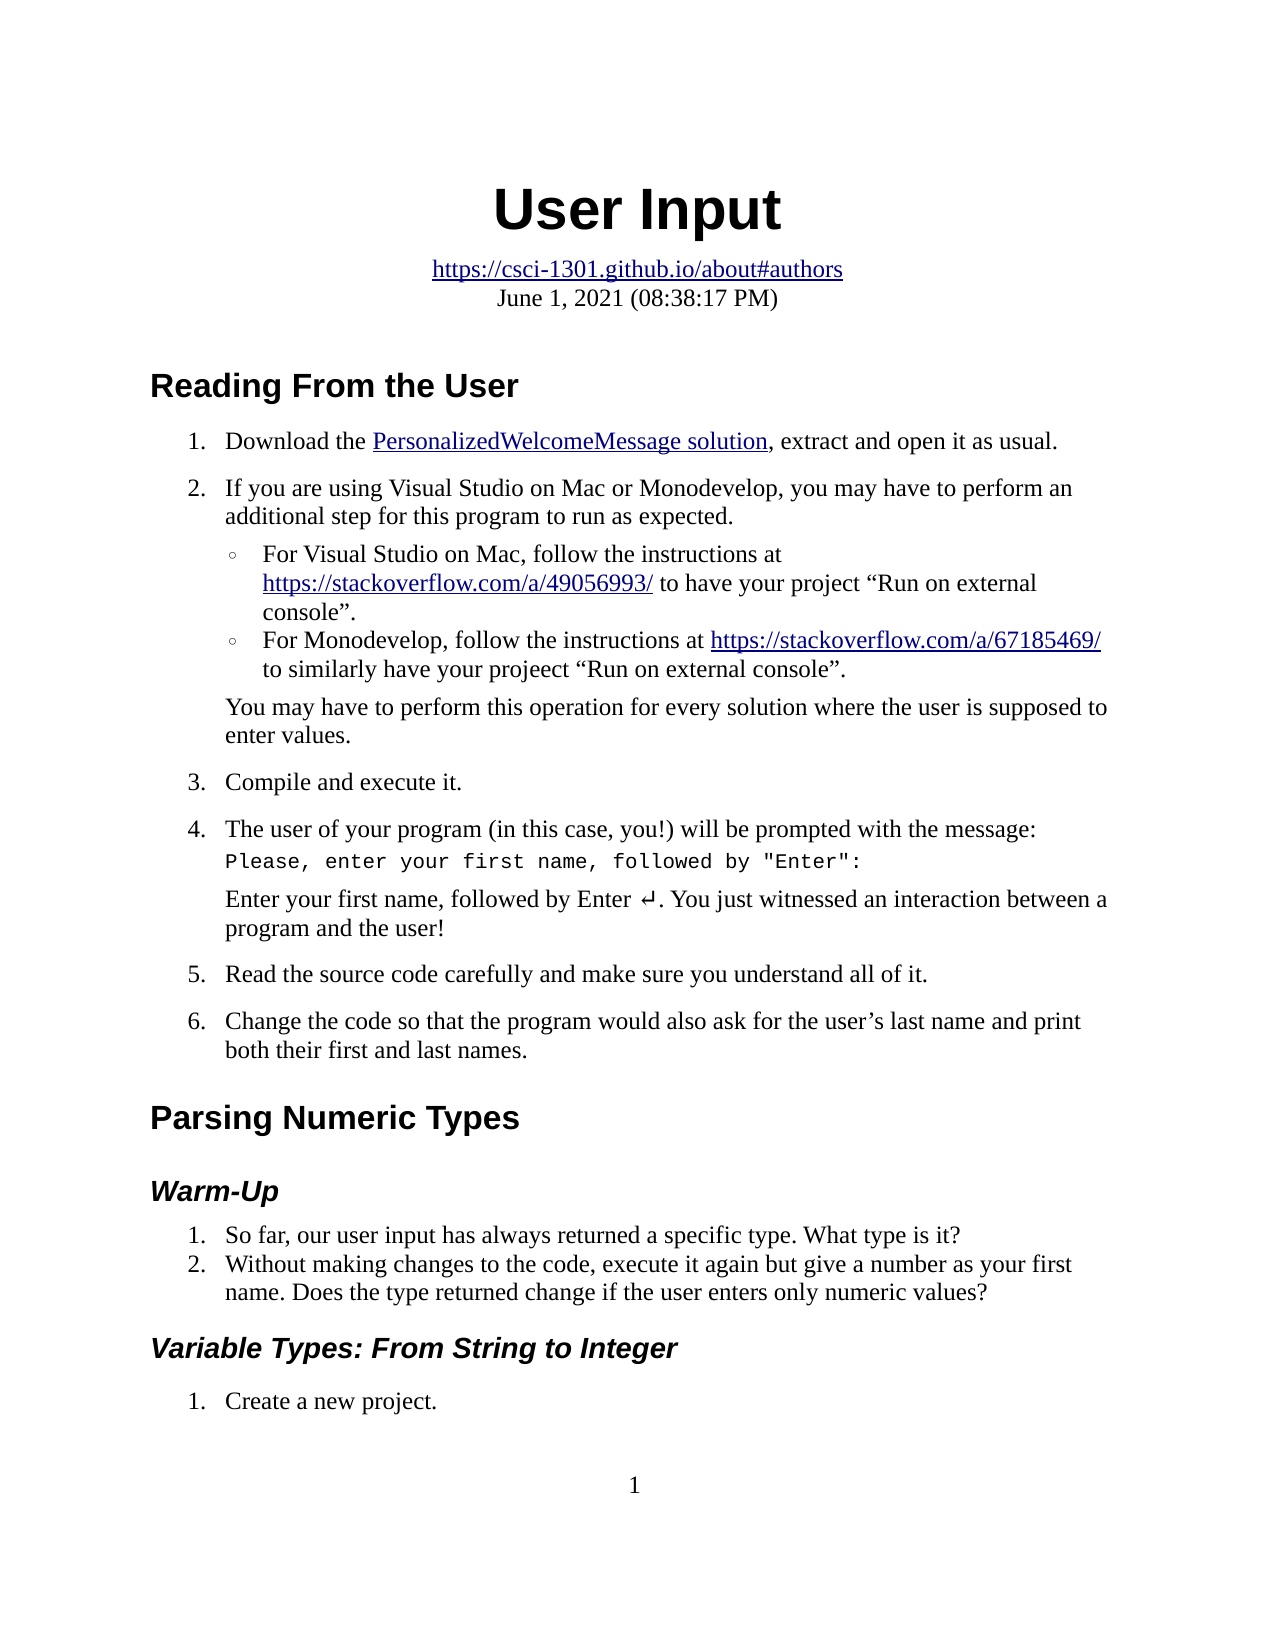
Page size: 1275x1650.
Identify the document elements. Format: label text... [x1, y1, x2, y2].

list Compile and execute it. [187, 767, 1125, 796]
list If you are using Visual Studio on Mac or Monodevelop, you may have to perform an additional step for this program to run as expected. [187, 473, 1125, 530]
text https://csci-1301.github.io/about#authors [150, 254, 1125, 283]
list You may have to perform this operation for every solution where the user is supposed to enter values. [187, 692, 1125, 749]
subtitle Reading From the User [150, 366, 1125, 404]
list Read the source code carefully and make sure you understand all of it. [187, 959, 1125, 988]
title User Input [150, 175, 1125, 242]
list Enter your first name, followed by Enter ↵. You just witnessed an interaction between a program and the user! [187, 884, 1125, 942]
list Please, enter your first name, followed by "Enter": [187, 852, 1125, 875]
subtitle Variable Types: From String to Integer [150, 1331, 1125, 1365]
list Change the code so that the program would also ask for the user’s last name and print both their first and last names. [187, 1006, 1125, 1064]
list Download the PersonalizedWelcomeMessage solution, extract and open it as usual. [187, 426, 1125, 455]
subtitle Parsing Numeric Types [150, 1098, 1125, 1136]
list So far, our user input has always returned a specific type. What type is it? [187, 1220, 1125, 1249]
list Without making changes to the code, execute it again but give a number as your first name. Does the type returned change if the user enters only numeric values? [187, 1249, 1125, 1306]
list Create a new project. [187, 1386, 1125, 1415]
list For Visual Studio on Mac, follow the instructions at https://stackoverflow.com/a/49056993/ to have your project “Run on external console”. [225, 539, 1125, 625]
text June 1, 2021 (08:38:17 PM) [150, 283, 1125, 312]
list The user of your program (in this case, you!) will be prompted with the message: [187, 814, 1125, 843]
subtitle Warm-Up [150, 1174, 1125, 1207]
list For Monodevelop, follow the instructions at https://stackoverflow.com/a/67185469/ to similarly have your projeect “Run on external console”. [225, 625, 1125, 683]
